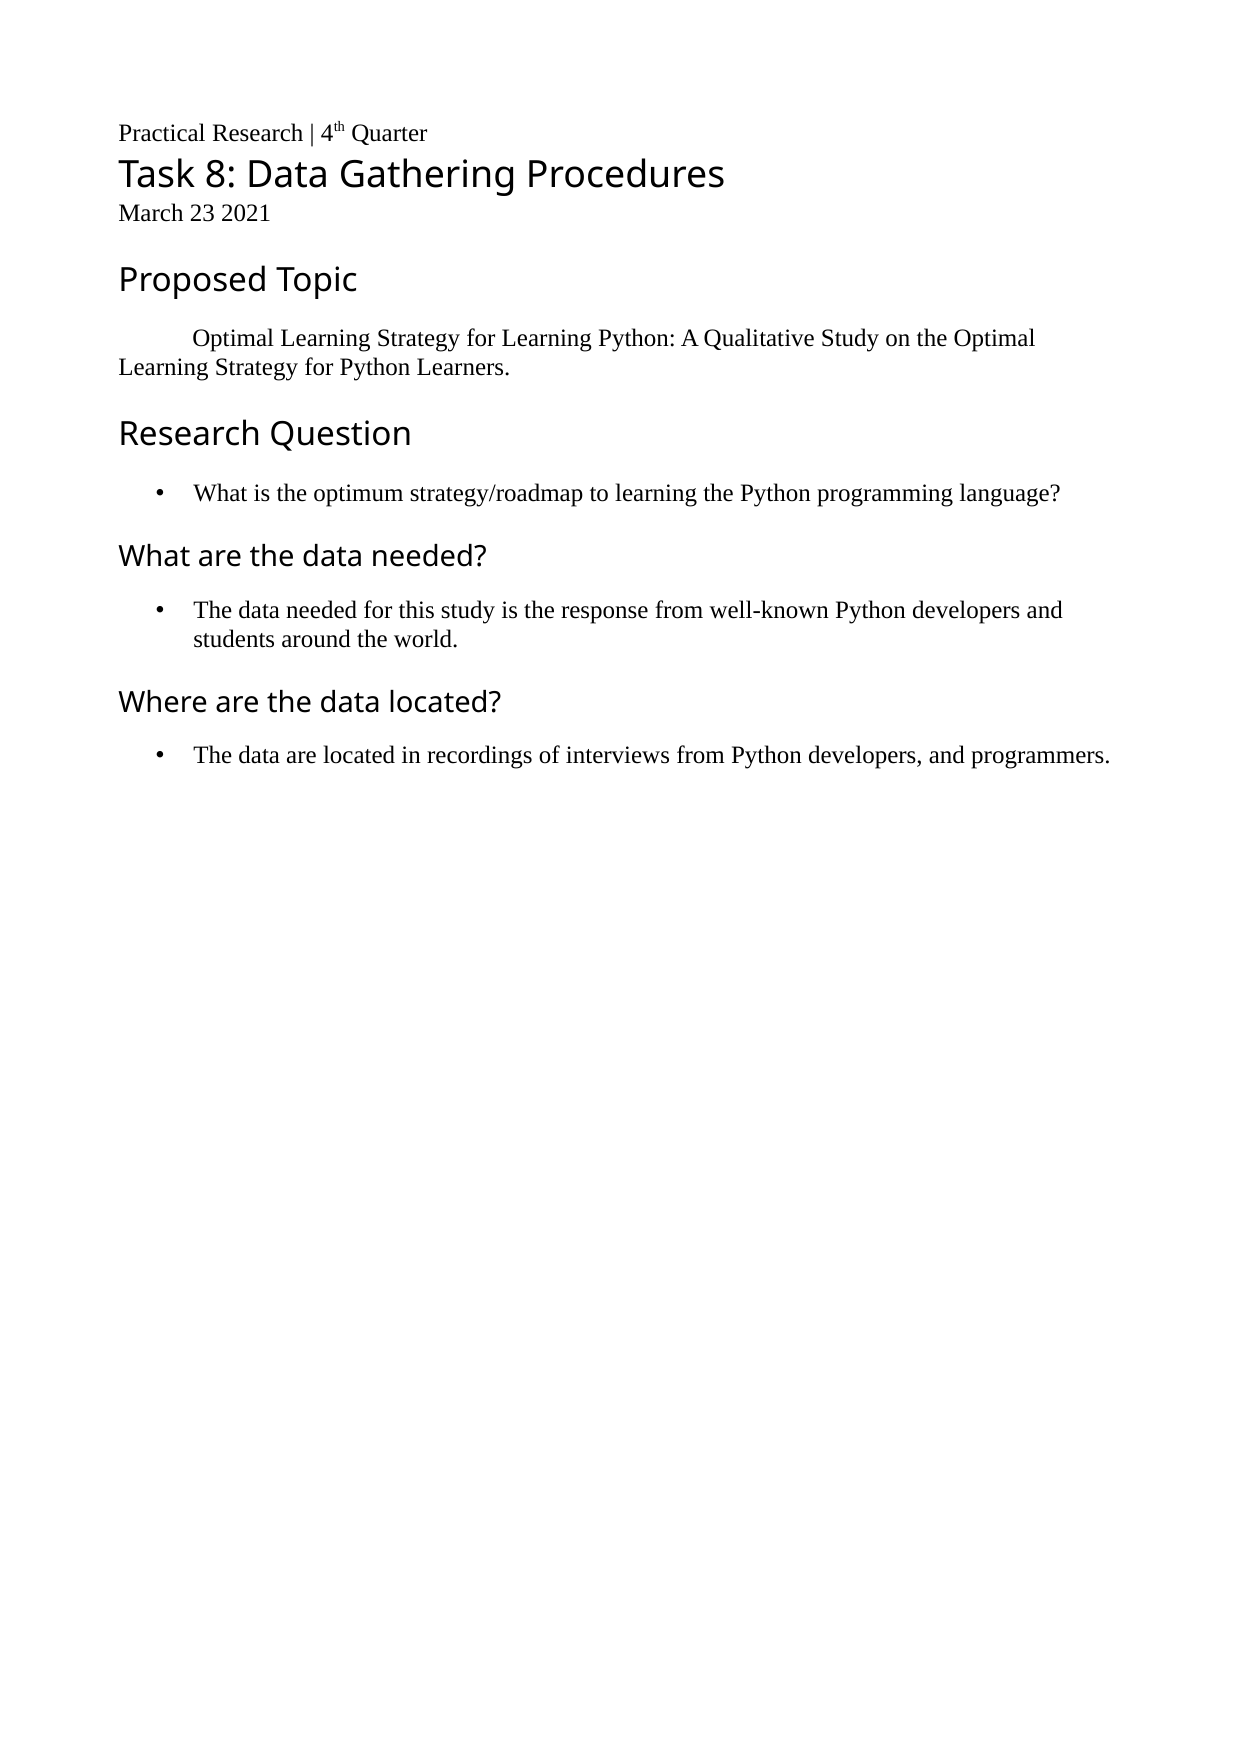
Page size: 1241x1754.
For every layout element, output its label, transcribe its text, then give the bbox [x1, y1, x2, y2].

text Research Question [118, 410, 1122, 455]
text Optimal Learning Strategy for Learning Python: A Qualitative Study on the Optimal Learning Strategy for Python Learners. [118, 323, 1122, 381]
text Practical Research | 4th Quarter [118, 118, 1122, 147]
list What is the optimum strategy/roadmap to learning the Python programming language? [156, 478, 1122, 507]
text Proposed Topic [118, 255, 1122, 301]
text What are the data needed? [118, 535, 1122, 575]
list The data needed for this study is the response from well-known Python developers and students around the world. [156, 595, 1122, 652]
text Task 8: Data Gathering Procedures [118, 147, 1122, 198]
text March 23 2021 [118, 198, 1122, 227]
text Where are the data located? [118, 681, 1122, 721]
list The data are located in recordings of interviews from Python developers, and programmers. [156, 741, 1122, 769]
